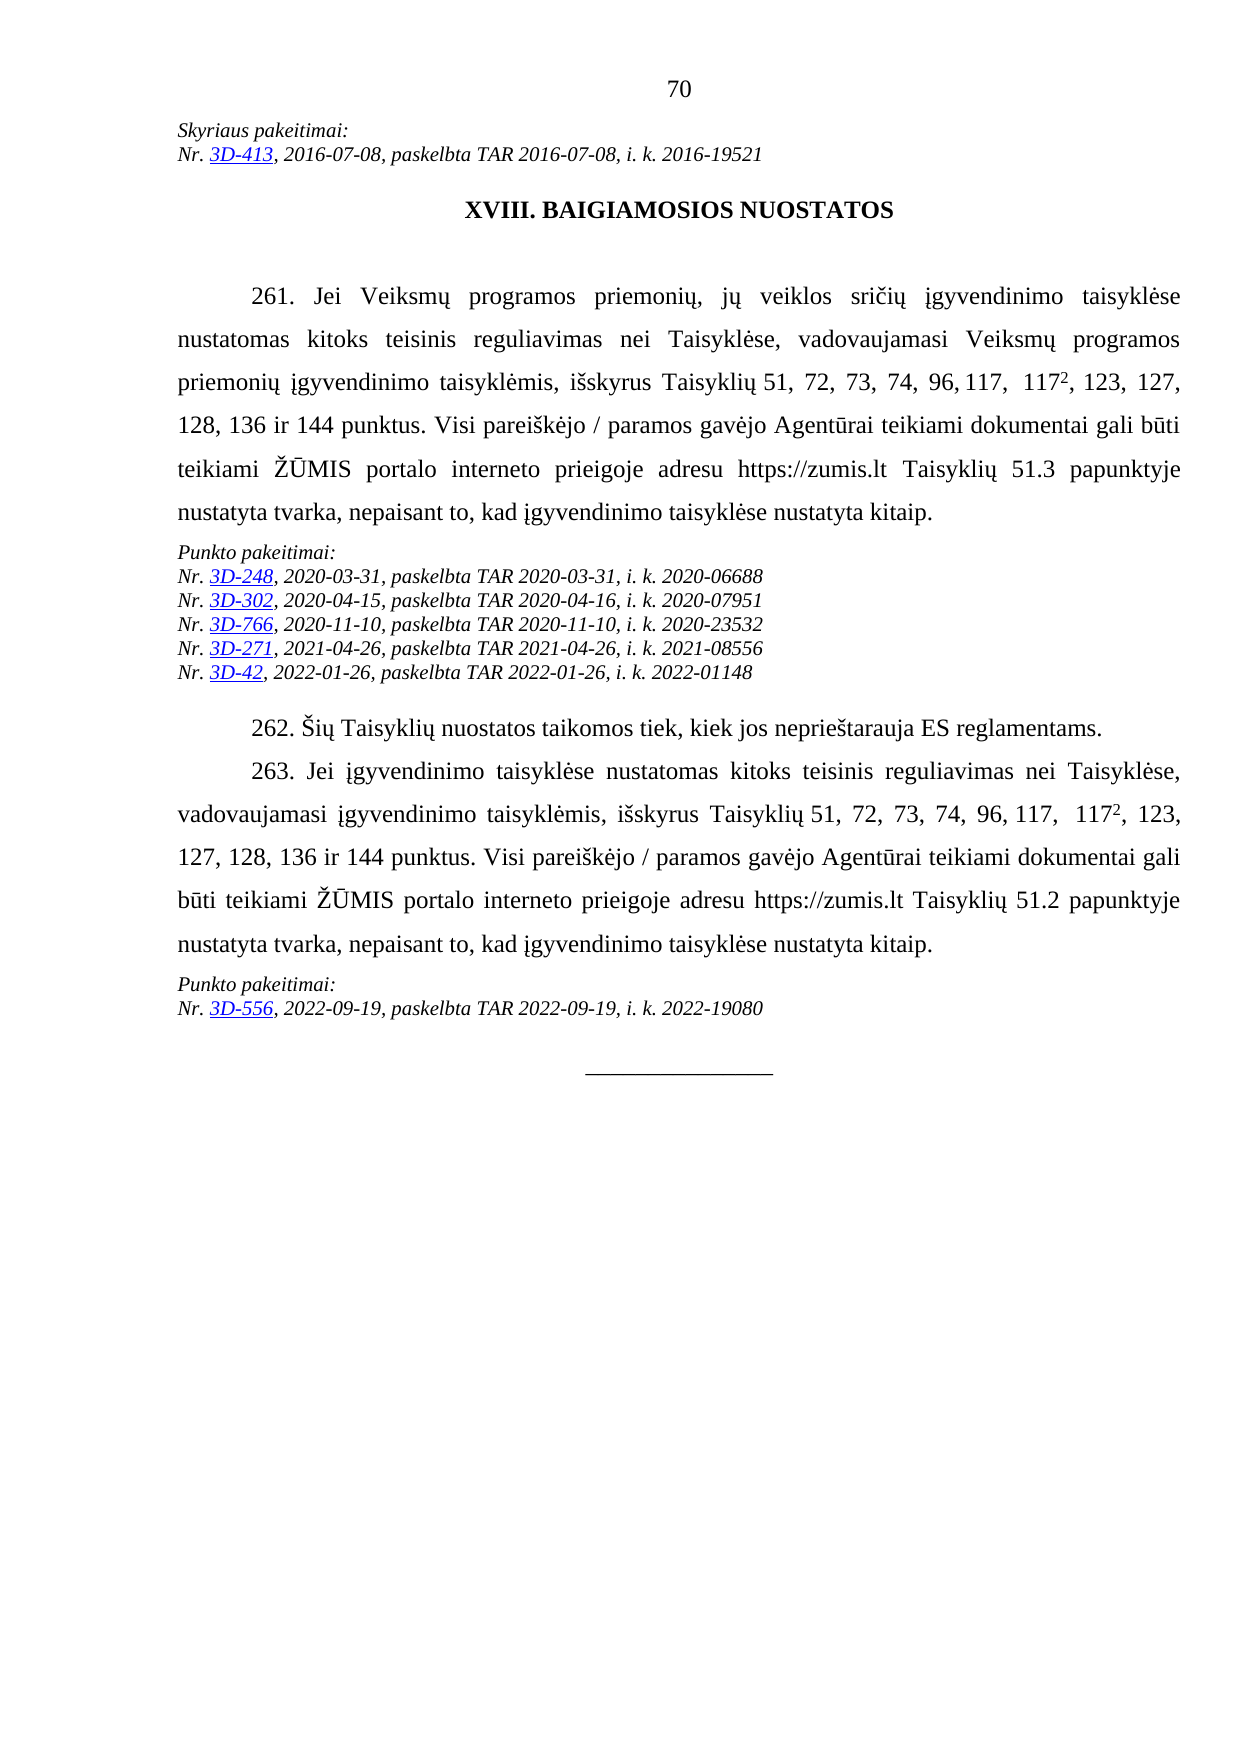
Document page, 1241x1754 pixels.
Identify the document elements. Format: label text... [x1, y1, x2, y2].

text Nr. 3D-248, 2020-03-31, paskelbta TAR 2020-03-31, i. k. 2020-06688 [177, 564, 1181, 588]
text Nr. 3D-302, 2020-04-15, paskelbta TAR 2020-04-16, i. k. 2020-07951 [177, 588, 1181, 612]
text 262. Šių Taisyklių nuostatos taikomos tiek, kiek jos neprieštarauja ES reglamentams. [177, 713, 1181, 742]
text Punkto pakeitimai: [177, 972, 1181, 996]
text _______________ [177, 1049, 1181, 1077]
text Skyriaus pakeitimai: [177, 118, 1181, 142]
text Nr. 3D-42, 2022-01-26, paskelbta TAR 2022-01-26, i. k. 2022-01148 [177, 660, 1181, 684]
text Nr. 3D-766, 2020-11-10, paskelbta TAR 2020-11-10, i. k. 2020-23532 [177, 612, 1181, 636]
text Nr. 3D-413, 2016-07-08, paskelbta TAR 2016-07-08, i. k. 2016-19521 [177, 142, 1181, 166]
text 261. Jei Veiksmų programos priemonių, jų veiklos sričių įgyvendinimo taisyklėse nustatomas kitoks teisinis reguliavimas nei Taisyklėse, vadovaujamasi Veiksmų programos priemonių įgyvendinimo taisyklėmis, išskyrus Taisyklių 51, 72, 73, 74, 96, 117, 1172, 123, 127, 128, 136 ir 144 punktus. Visi pareiškėjo / paramos gavėjo Agentūrai teikiami dokumentai gali būti teikiami ŽŪMIS portalo interneto prieigoje adresu https://zumis.lt Taisyklių 51.3 papunktyje nustatyta tvarka, nepaisant to, kad įgyvendinimo taisyklėse nustatyta kitaip. [177, 281, 1181, 526]
text XVIII. BAIGIAMOSIOS NUOSTATOS [177, 195, 1181, 224]
text 263. Jei įgyvendinimo taisyklėse nustatomas kitoks teisinis reguliavimas nei Taisyklėse, vadovaujamasi įgyvendinimo taisyklėmis, išskyrus Taisyklių 51, 72, 73, 74, 96, 117, 1172, 123, 127, 128, 136 ir 144 punktus. Visi pareiškėjo / paramos gavėjo Agentūrai teikiami dokumentai gali būti teikiami ŽŪMIS portalo interneto prieigoje adresu https://zumis.lt Taisyklių 51.2 papunktyje nustatyta tvarka, nepaisant to, kad įgyvendinimo taisyklėse nustatyta kitaip. [177, 756, 1181, 957]
text Punkto pakeitimai: [177, 540, 1181, 564]
text Nr. 3D-271, 2021-04-26, paskelbta TAR 2021-04-26, i. k. 2021-08556 [177, 636, 1181, 660]
text Nr. 3D-556, 2022-09-19, paskelbta TAR 2022-09-19, i. k. 2022-19080 [177, 996, 1181, 1020]
